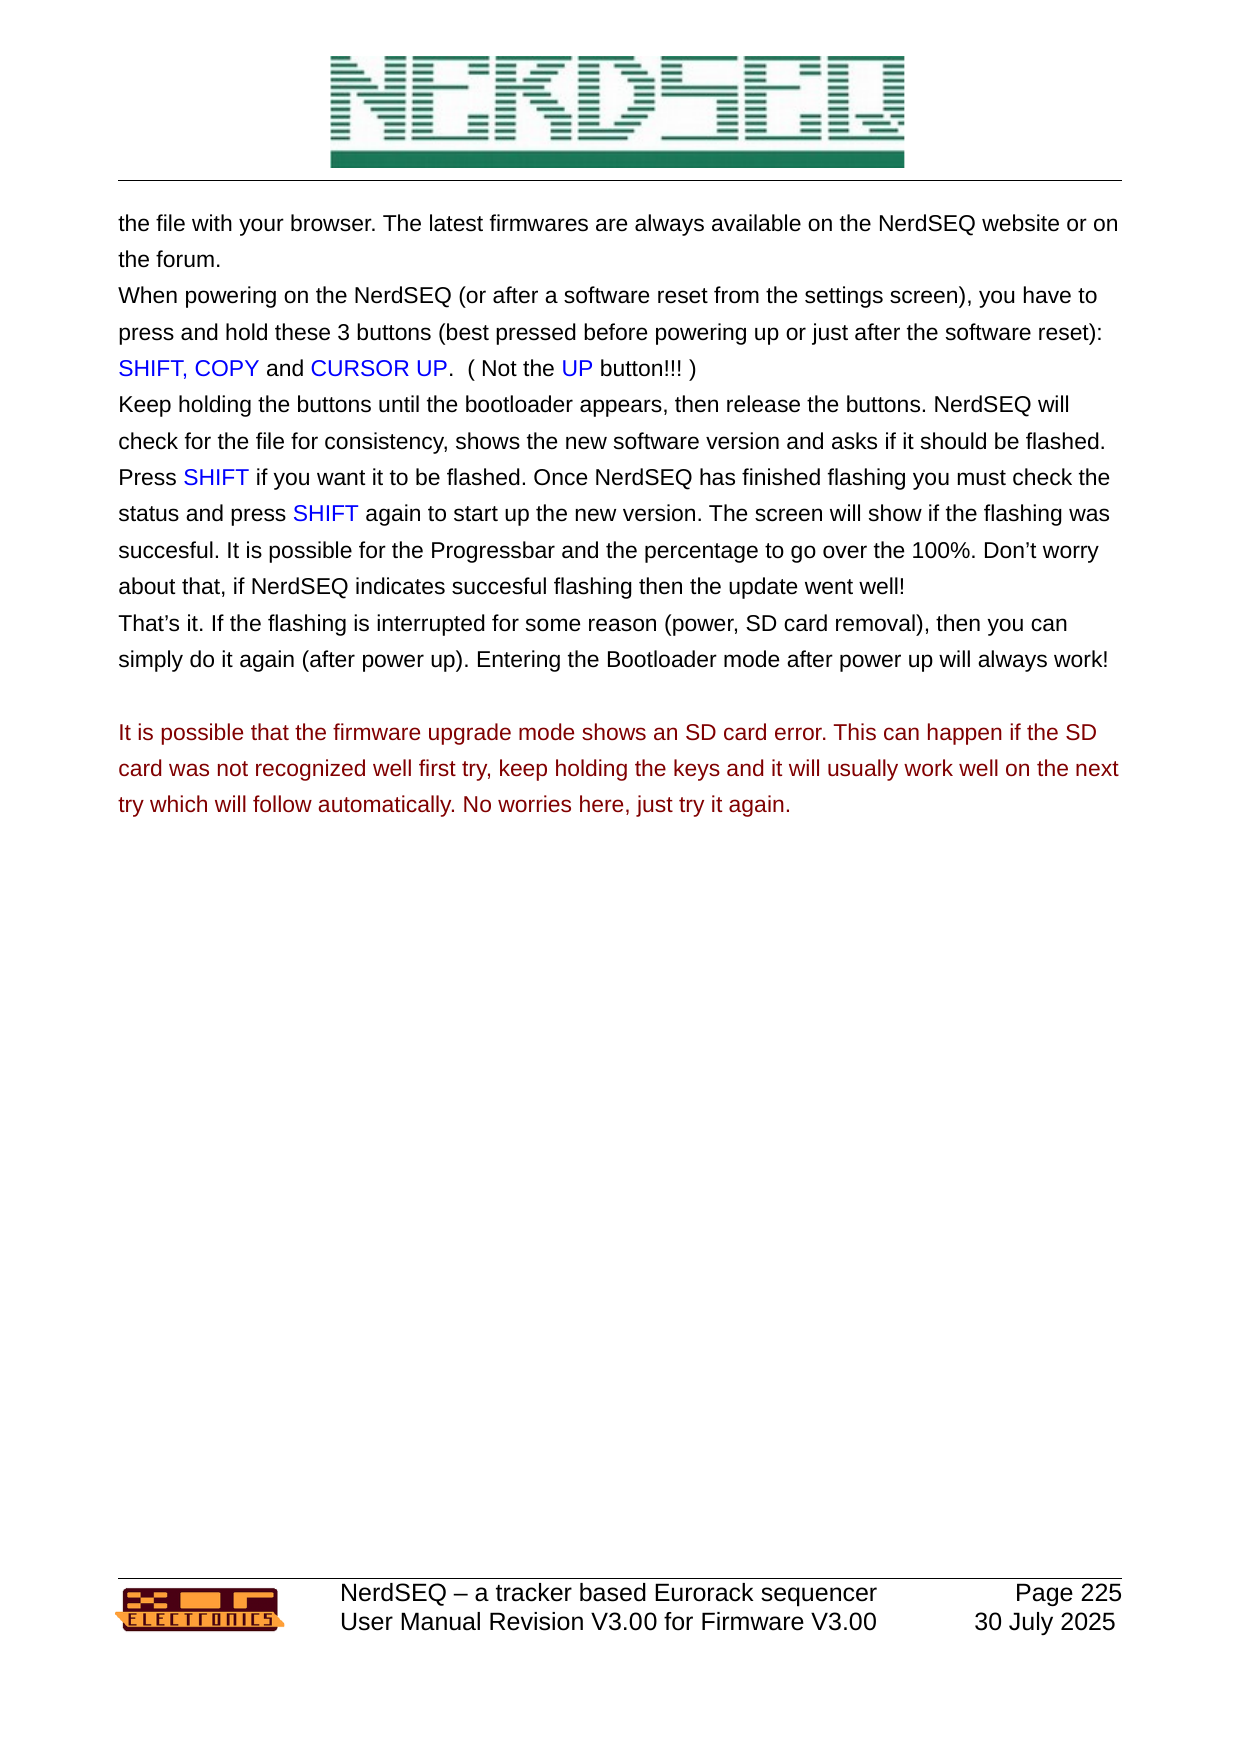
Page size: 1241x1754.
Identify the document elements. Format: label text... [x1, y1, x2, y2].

text That’s it. If the flashing is interrupted for some reason (power, SD card removal), then you can simply do it again (after power up). Entering the Bootloader mode after power up will always work! [118, 609, 1122, 672]
text When powering on the NerdSEQ (or after a software reset from the settings screen), you have to press and hold these 3 buttons (best pressed before powering up or just after the software reset): [118, 282, 1122, 345]
text It is possible that the firmware upgrade mode shows an SD card error. This can happen if the SD card was not recognized well first try, keep holding the keys and it will usually work well on the next try which will follow automatically. No worries here, just try it again. [118, 718, 1122, 818]
text the file with your browser. The latest firmwares are always available on the NerdSEQ website or on the forum. [118, 209, 1122, 272]
picture [330, 56, 905, 168]
picture [115, 1584, 285, 1634]
text SHIFT, COPY and CURSOR UP. ( Not the UP button!!! ) [118, 355, 1122, 381]
text Keep holding the buttons until the bootloader appears, then release the buttons. NerdSEQ will check for the file for consistency, shows the new software version and asks if it should be flashed. Press SHIFT if you want it to be flashed. Once NerdSEQ has finished flashing you must check the status and press SHIFT again to start up the new version. The screen will show if the flashing was succesful. It is possible for the Progressbar and the percentage to go over the 100%. Don’t worry about that, if NerdSEQ indicates succesful flashing then the update went well! [118, 391, 1122, 599]
